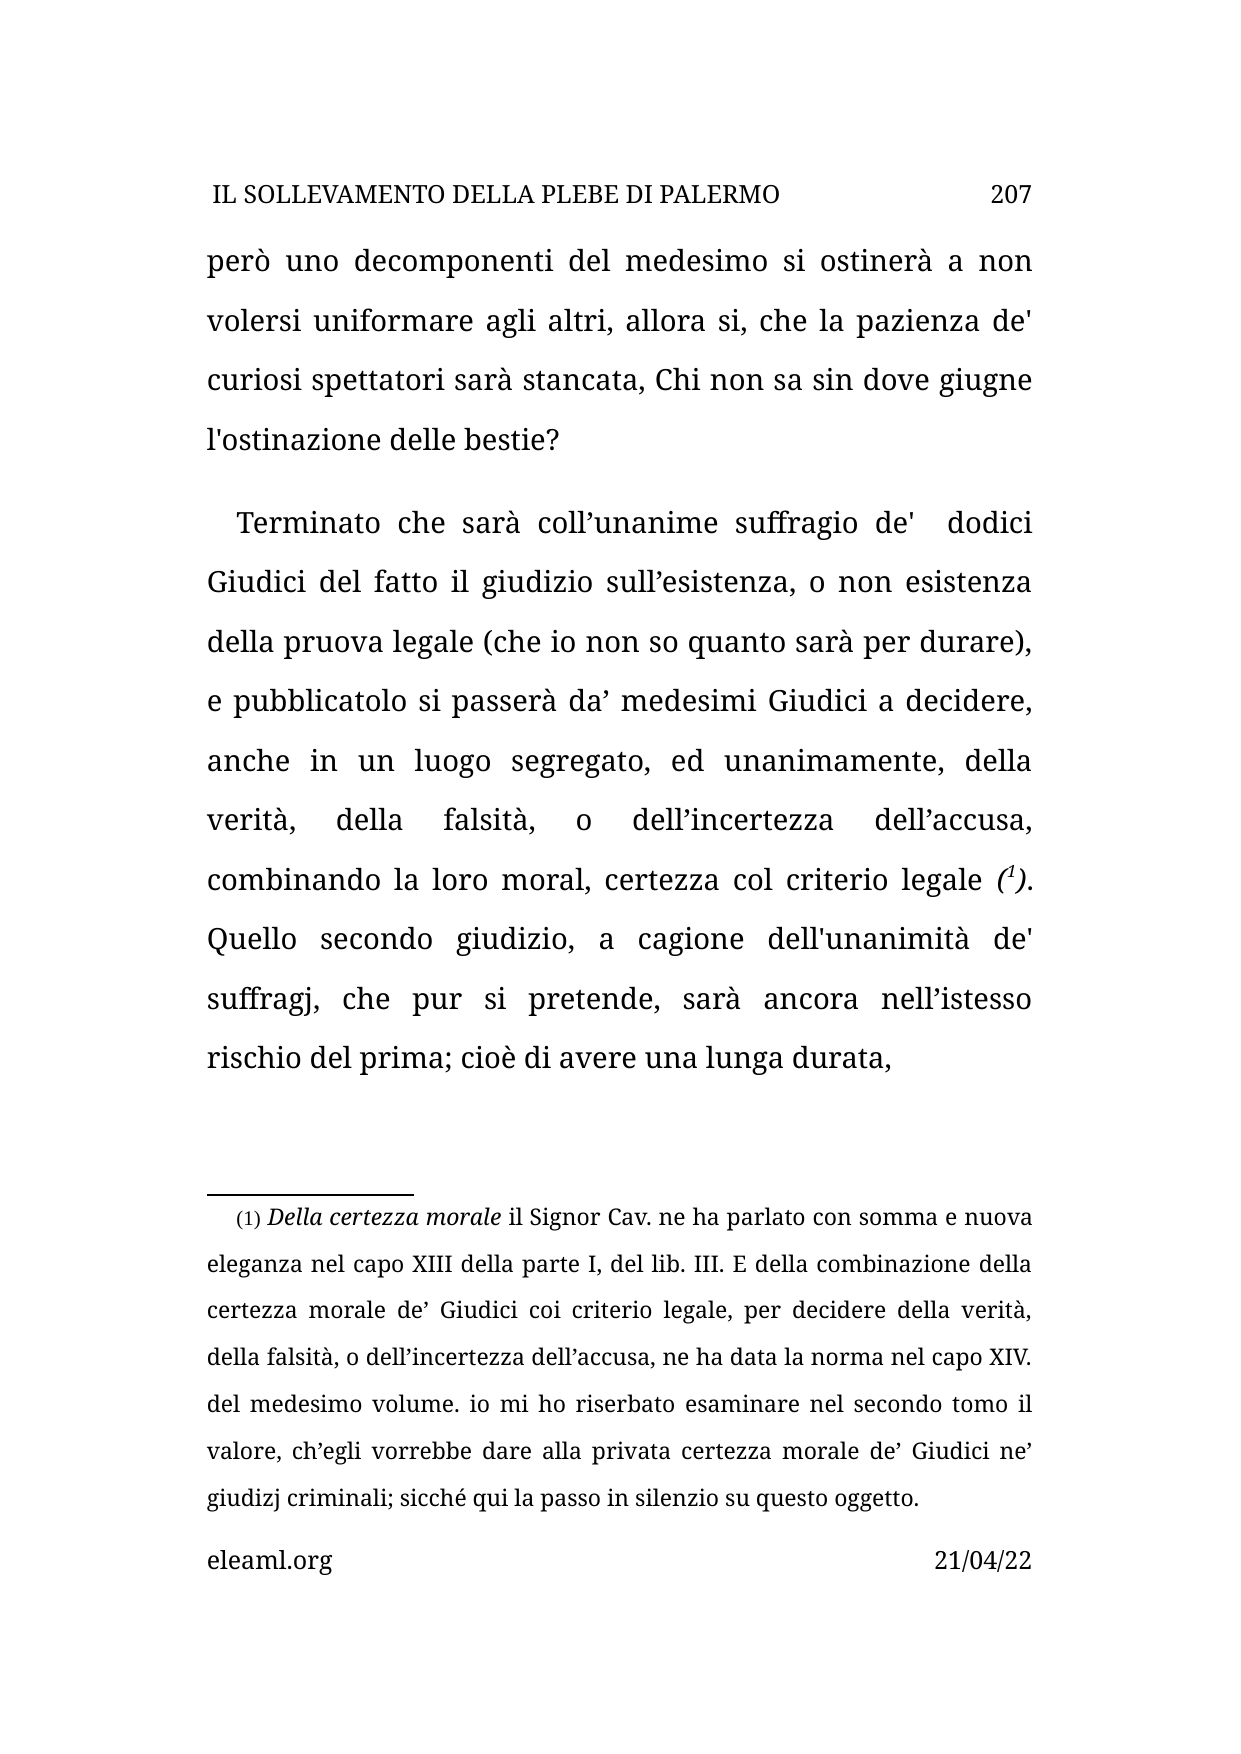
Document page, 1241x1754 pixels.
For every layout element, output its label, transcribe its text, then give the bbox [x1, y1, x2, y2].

text però uno decomponenti del medesimo si ostinerà a non volersi uniformare agli altri, allora si, che la pazienza de' curiosi spettatori sarà stancata, Chi non sa sin dove giugne l'ostinazione delle bestie? [207, 241, 1033, 459]
text Terminato che sarà coll’unanime suffragio de' dodici Giudici del fatto il giudizio sull’esistenza, o non esistenza della pruova legale (che io non so quanto sarà per durare), e pubblicatolo si passerà da’ medesimi Giudici a decidere, anche in un luogo segregato, ed unanimamente, della verità, della falsità, o dell’incertezza dell’accusa, combinando la loro moral, certezza col criterio legale (). Quello secondo giudizio, a cagione dell'unanimità de' suffragj, che pur si pretende, sarà ancora nell’istesso rischio del prima; cioè di avere una lunga durata, [207, 502, 1033, 1077]
text Della certezza morale il Signor Cav. ne ha parlato con somma e nuova eleganza nel capo XIII della parte I, del lib. III. E della combinazione della certezza morale de’ Giudici coi criterio legale, per decidere della verità, della falsità, o dell’incertezza dell’accusa, ne ha data la norma nel capo XIV. del medesimo volume. io mi ho riserbato esaminare nel secondo tomo il valore, ch’egli vorrebbe dare alla privata certezza morale de’ Giudici ne’ giudizj criminali; sicché qui la passo in silenzio su questo oggetto. [207, 1201, 1033, 1513]
